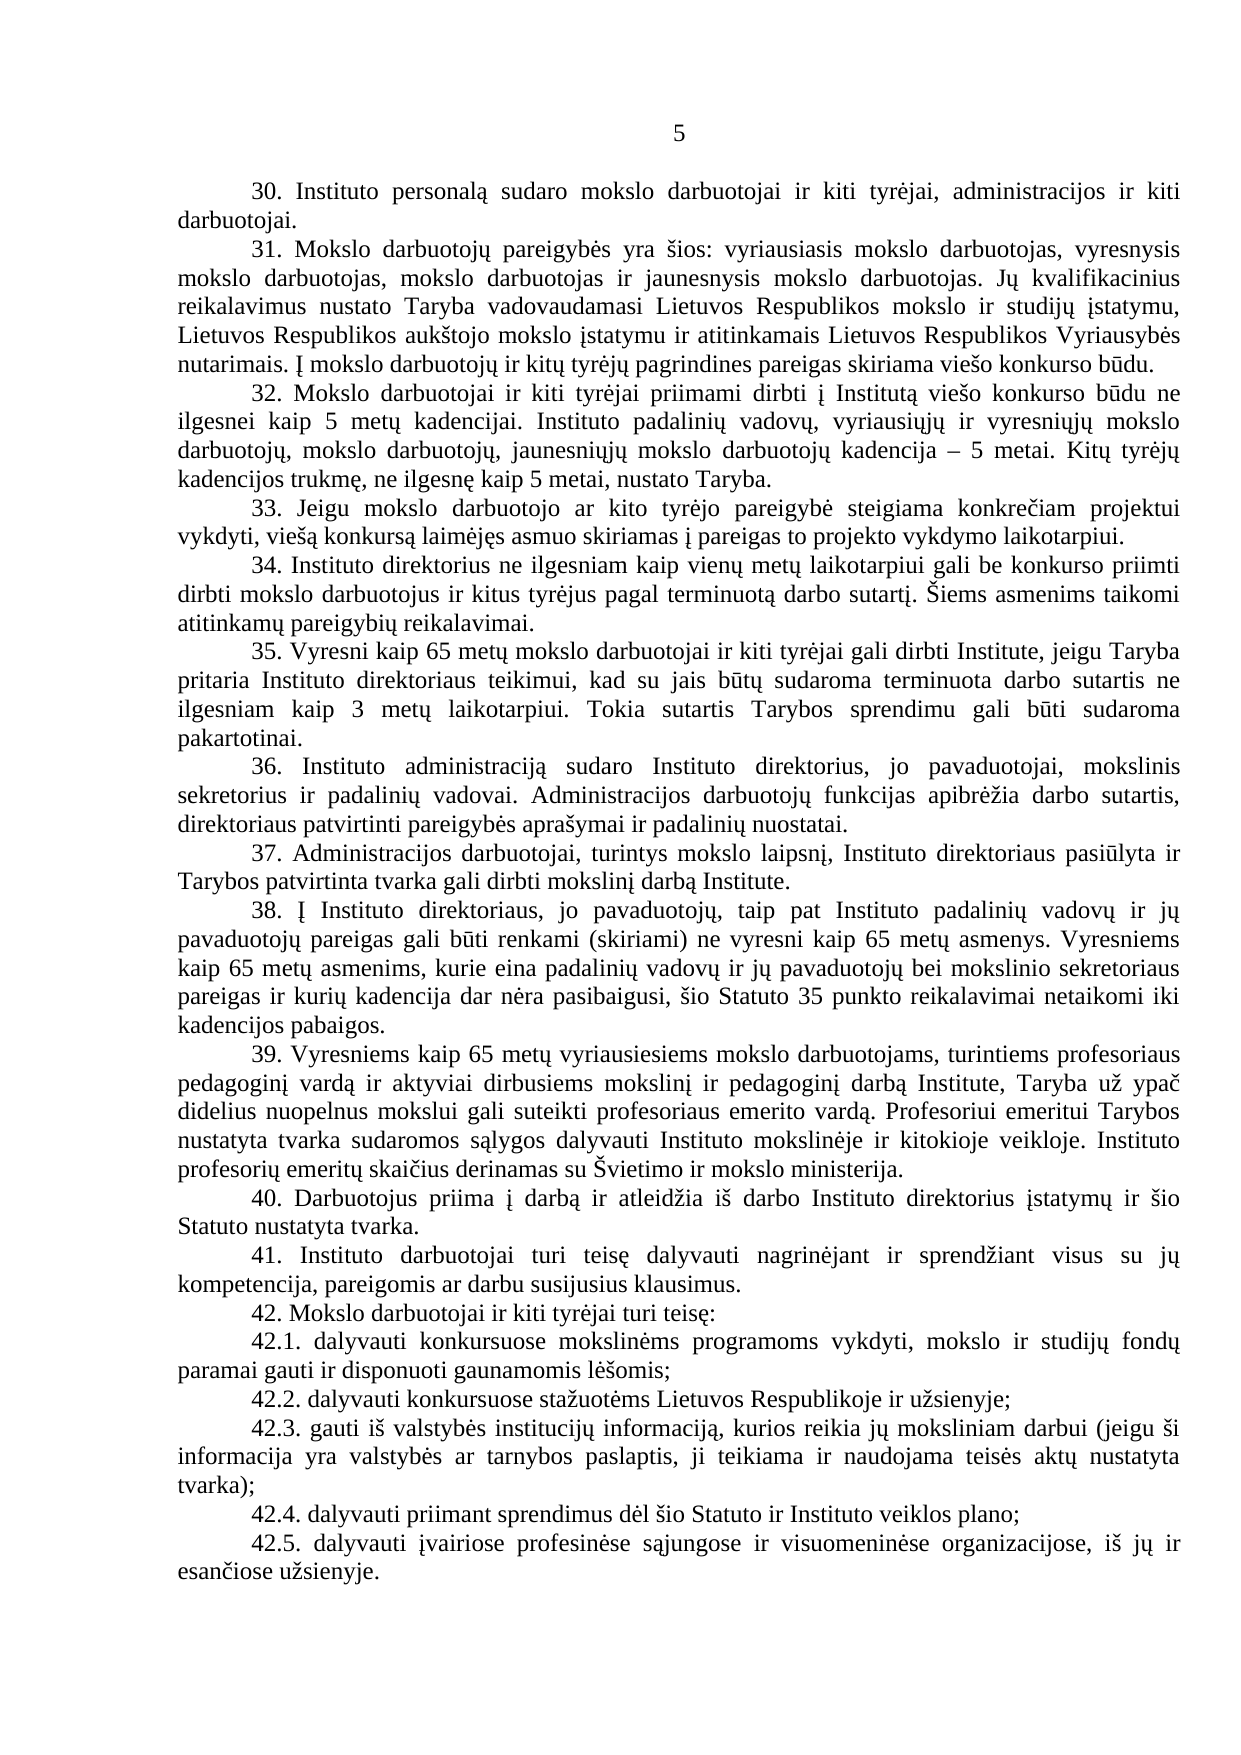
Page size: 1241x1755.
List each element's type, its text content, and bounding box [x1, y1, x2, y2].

text 42.2. dalyvauti konkursuose stažuotėms Lietuvos Respublikoje ir užsienyje; [177, 1384, 1181, 1413]
text 42.3. gauti iš valstybės institucijų informaciją, kurios reikia jų moksliniam darbui (jeigu ši informacija yra valstybės ar tarnybos paslaptis, ji teikiama ir naudojama teisės aktų nustatyta tvarka); [177, 1413, 1181, 1499]
text 33. Jeigu mokslo darbuotojo ar kito tyrėjo pareigybė steigiama konkrečiam projektui vykdyti, viešą konkursą laimėjęs asmuo skiriamas į pareigas to projekto vykdymo laikotarpiui. [177, 493, 1181, 550]
text 36. Instituto administraciją sudaro Instituto direktorius, jo pavaduotojai, mokslinis sekretorius ir padalinių vadovai. Administracijos darbuotojų funkcijas apibrėžia darbo sutartis, direktoriaus patvirtinti pareigybės aprašymai ir padalinių nuostatai. [177, 751, 1181, 838]
text 42.4. dalyvauti priimant sprendimus dėl šio Statuto ir Instituto veiklos plano; [177, 1499, 1181, 1528]
text 39. Vyresniems kaip 65 metų vyriausiesiems mokslo darbuotojams, turintiems profesoriaus pedagoginį vardą ir aktyviai dirbusiems mokslinį ir pedagoginį darbą Institute, Taryba už ypač didelius nuopelnus mokslui gali suteikti profesoriaus emerito vardą. Profesoriui emeritui Tarybos nustatyta tvarka sudaromos sąlygos dalyvauti Instituto mokslinėje ir kitokioje veikloje. Instituto profesorių emeritų skaičius derinamas su Švietimo ir mokslo ministerija. [177, 1039, 1181, 1183]
text 32. Mokslo darbuotojai ir kiti tyrėjai priimami dirbti į Institutą viešo konkurso būdu ne ilgesnei kaip 5 metų kadencijai. Instituto padalinių vadovų, vyriausiųjų ir vyresniųjų mokslo darbuotojų, mokslo darbuotojų, jaunesniųjų mokslo darbuotojų kadencija – 5 metai. Kitų tyrėjų kadencijos trukmę, ne ilgesnę kaip 5 metai, nustato Taryba. [177, 378, 1181, 493]
text 42. Mokslo darbuotojai ir kiti tyrėjai turi teisę: [177, 1298, 1181, 1326]
text 42.5. dalyvauti įvairiose profesinėse sąjungose ir visuomeninėse organizacijose, iš jų ir esančiose užsienyje. [177, 1528, 1181, 1585]
text 37. Administracijos darbuotojai, turintys mokslo laipsnį, Instituto direktoriaus pasiūlyta ir Tarybos patvirtinta tvarka gali dirbti mokslinį darbą Institute. [177, 838, 1181, 895]
text 35. Vyresni kaip 65 metų mokslo darbuotojai ir kiti tyrėjai gali dirbti Institute, jeigu Taryba pritaria Instituto direktoriaus teikimui, kad su jais būtų sudaroma terminuota darbo sutartis ne ilgesniam kaip 3 metų laikotarpiui. Tokia sutartis Tarybos sprendimu gali būti sudaroma pakartotinai. [177, 636, 1181, 751]
text 38. Į Instituto direktoriaus, jo pavaduotojų, taip pat Instituto padalinių vadovų ir jų pavaduotojų pareigas gali būti renkami (skiriami) ne vyresni kaip 65 metų asmenys. Vyresniems kaip 65 metų asmenims, kurie eina padalinių vadovų ir jų pavaduotojų bei mokslinio sekretoriaus pareigas ir kurių kadencija dar nėra pasibaigusi, šio Statuto 35 punkto reikalavimai netaikomi iki kadencijos pabaigos. [177, 895, 1181, 1039]
text 40. Darbuotojus priima į darbą ir atleidžia iš darbo Instituto direktorius įstatymų ir šio Statuto nustatyta tvarka. [177, 1183, 1181, 1240]
text 42.1. dalyvauti konkursuose mokslinėms programoms vykdyti, mokslo ir studijų fondų paramai gauti ir disponuoti gaunamomis lėšomis; [177, 1326, 1181, 1384]
text 30. Instituto personalą sudaro mokslo darbuotojai ir kiti tyrėjai, administracijos ir kiti darbuotojai. [177, 176, 1181, 234]
text 31. Mokslo darbuotojų pareigybės yra šios: vyriausiasis mokslo darbuotojas, vyresnysis mokslo darbuotojas, mokslo darbuotojas ir jaunesnysis mokslo darbuotojas. Jų kvalifikacinius reikalavimus nustato Taryba vadovaudamasi Lietuvos Respublikos mokslo ir studijų įstatymu, Lietuvos Respublikos aukštojo mokslo įstatymu ir atitinkamais Lietuvos Respublikos Vyriausybės nutarimais. Į mokslo darbuotojų ir kitų tyrėjų pagrindines pareigas skiriama viešo konkurso būdu. [177, 234, 1181, 378]
text 34. Instituto direktorius ne ilgesniam kaip vienų metų laikotarpiui gali be konkurso priimti dirbti mokslo darbuotojus ir kitus tyrėjus pagal terminuotą darbo sutartį. Šiems asmenims taikomi atitinkamų pareigybių reikalavimai. [177, 550, 1181, 636]
text 41. Instituto darbuotojai turi teisę dalyvauti nagrinėjant ir sprendžiant visus su jų kompetencija, pareigomis ar darbu susijusius klausimus. [177, 1240, 1181, 1298]
